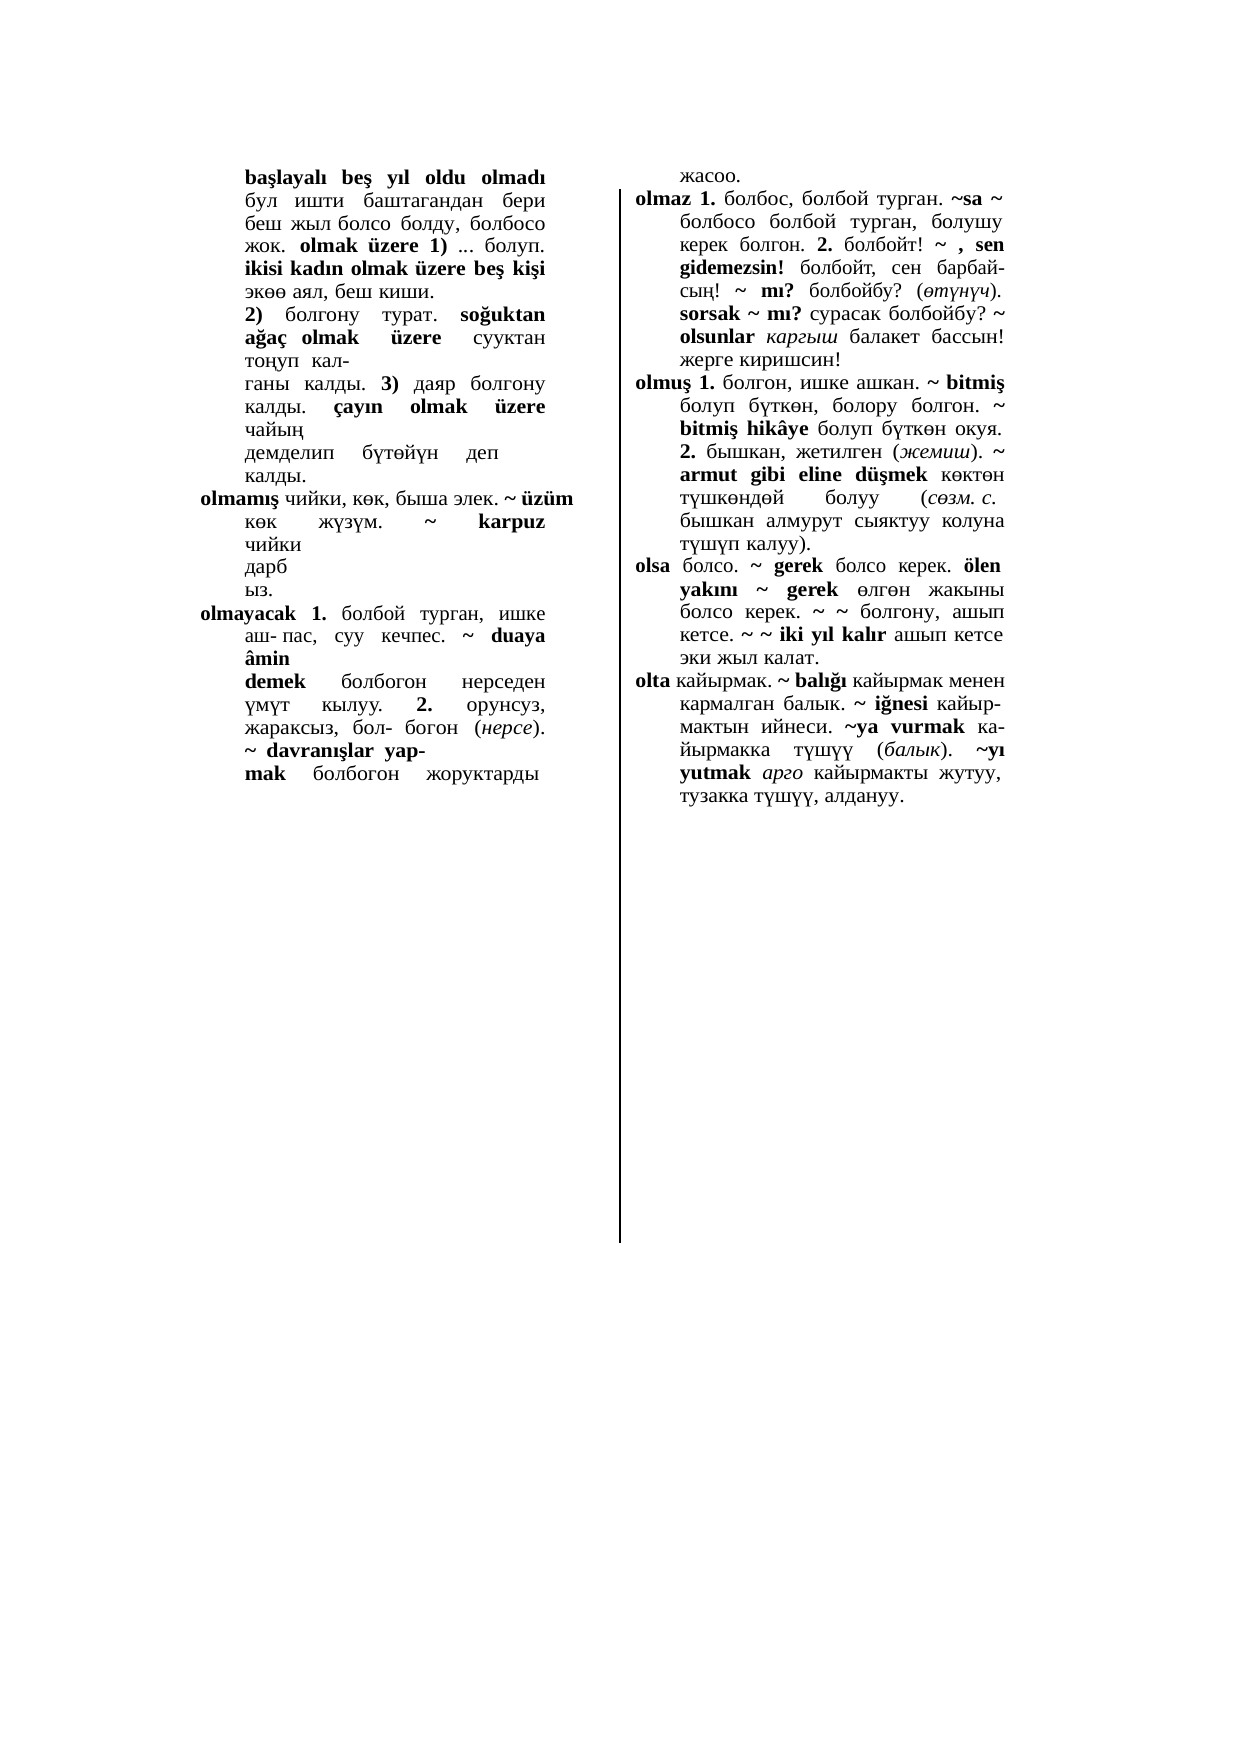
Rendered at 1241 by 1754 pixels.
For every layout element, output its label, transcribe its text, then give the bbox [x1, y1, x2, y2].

text тузакка түшүү, алдануу. [679, 784, 906, 807]
text olmaz 1. болбос, болбой турган. ~sa ~ [635, 187, 1038, 210]
text болбосо болбой турган, болушу [679, 210, 1004, 233]
text yakını ~ gerek өлгөн жакыны болсо керек. ~ ~ болгону, ашып кетсе. ~ ~ iki yıl kalır ашып кетсе [679, 578, 1004, 646]
text olmuş 1. болгон, ишке ашкан. ~ bitmiş болуп бүткөн, болору болгон. ~ bitmiş hikâye болуп бүткөн окуя. [635, 371, 1005, 440]
text 2. бышкан, жетилген (жемиш). ~ armut gibi eline düşmek көктөн түшкөндөй болуу (сөзм. с. [679, 440, 1005, 509]
text ганы калды. 3) даяр болгону калды. çayın olmak üzere чайың [244, 372, 545, 441]
text olmayacak 1. болбой турган, ишке аш- пас, суу кечпес. ~ duaya âmin [200, 602, 545, 670]
text sorsak ~ mı? сурасак болбойбу? ~ olsunlar каргыш балакет бассын! жерге киришсин! [679, 302, 1005, 371]
text olsa болсо. ~ gerek болсо керек. ölen [635, 555, 1065, 577]
text демделип бүтөйүн деп калды. [244, 441, 498, 487]
text demek болбогон нерседен үмүт кылуу. 2. орунсуз, жараксыз, бол- богон (нерсе). ~ davranışlar yap- [244, 670, 545, 762]
text көк жүзүм. ~ karpuz чийки [244, 510, 545, 556]
text mak болбогон жоруктарды [244, 762, 539, 785]
text başlayalı beş yıl oldu olmadı бул ишти баштагандан бери беш жыл болсо болду, болбосо жок. olmak üzere 1) ... болуп. ikisi kadın olmak üzere beş kişi экөө аял, беш киши. [244, 164, 545, 303]
text мактын ийнеси. ~ya vurmak ка- йырмакка түшүү (балык). ~yı yutmak арго кайырмакты жутуу, [679, 715, 1005, 784]
text olmamış чийки, көк, быша элек. ~ üzüm [200, 487, 579, 510]
text 2) болгону турат. soğuktan ağaç olmak üzere сууктан тоңуп кал- [244, 303, 545, 372]
text olta кайырмак. ~ balığı кайырмак менен кармалган балык. ~ iğnesi кайыр- [635, 669, 1005, 715]
text дарбыз. [244, 556, 292, 602]
text эки жыл калат. [679, 646, 821, 669]
text жасоо. [679, 164, 998, 187]
text бышкан алмурут сыяктуу колуна түшүп калуу). [679, 509, 1004, 555]
text керек болгон. 2. болбойт! ~ , sen gidemezsin! болбойт, сен барбай- сың! ~ mı? болбойбу? (өтүнүч). [679, 233, 1005, 302]
